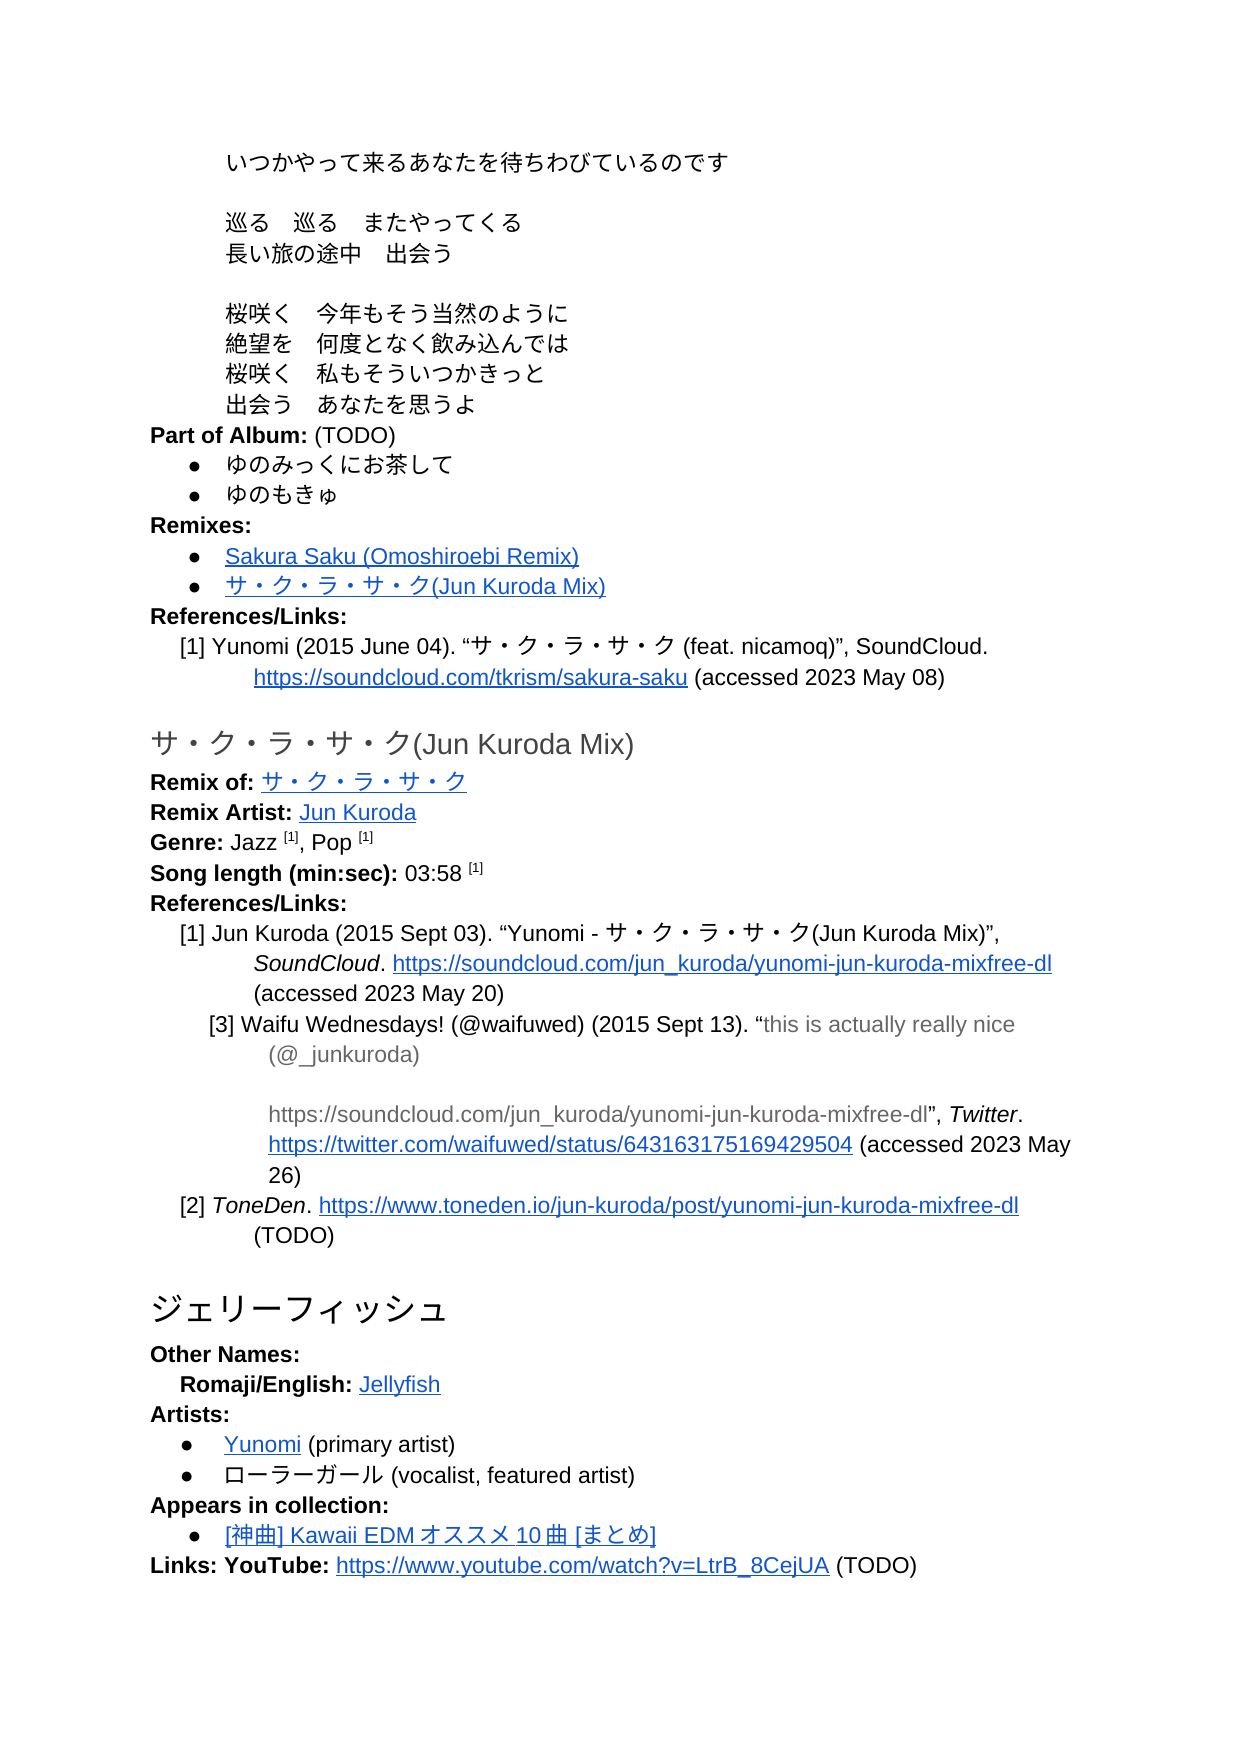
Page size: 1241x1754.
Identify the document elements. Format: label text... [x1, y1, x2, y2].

text 出会う あなたを思うよ [225, 392, 1090, 418]
text [1] Yunomi (2015 June 04). “サ・ク・ラ・サ・ク (feat. nicamoq)”, SoundCloud. https://soundcloud.com/tkrism/sakura-saku (accessed 2023 May 08) [179, 633, 1090, 690]
text 長い旅の途中 出会う [225, 241, 1090, 267]
text Part of Album: (TODO) [150, 422, 1090, 448]
subtitle サ・ク・ラ・サ・ク(Jun Kuroda Mix) [150, 727, 1090, 761]
text [3] Waifu Wednesdays! (@waifuwed) (2015 Sept 13). “this is actually really nice (@_junkuroda) https://soundcloud.com/jun_kuroda/yunomi-jun-kuroda-mixfree-dl”, Twitter. https://twitter.com/waifuwed/status/643163175169429504 (accessed 2023 May 26) [209, 1011, 1090, 1188]
subtitle ジェリーフィッシュ [150, 1290, 1090, 1328]
text Appears in collection: [150, 1492, 1090, 1518]
list [神曲] Kawaii EDMオススメ10曲 [まとめ] [187, 1522, 1090, 1548]
text Song length (min:sec): 03:58 [1] [150, 859, 1090, 886]
text Other Names: [150, 1341, 1090, 1367]
text 巡る 巡る またやってくる [225, 210, 1090, 237]
list サ・ク・ラ・サ・ク(Jun Kuroda Mix) [187, 573, 1090, 599]
text References/Links: [150, 603, 1090, 629]
text いつかやって来るあなたを待ちわびているのです [225, 150, 1090, 176]
text Remixes: [150, 512, 1090, 539]
text Remix Artist: Jun Kuroda [150, 799, 1090, 826]
list ローラーガール (vocalist, featured artist) [179, 1462, 1090, 1488]
text 桜咲く 今年もそう当然のように [225, 301, 1090, 327]
text Remix of: サ・ク・ラ・サ・ク [150, 769, 1090, 795]
list ゆのみっくにお茶して [187, 452, 1090, 478]
text [1] Jun Kuroda (2015 Sept 03). “Yunomi - サ・ク・ラ・サ・ク(Jun Kuroda Mix)”, SoundCloud. https://soundcloud.com/jun_kuroda/yunomi-jun-kuroda-mixfree-dl (accessed 2023 May 20) [179, 920, 1090, 1007]
text Genre: Jazz [1], Pop [1] [150, 829, 1090, 856]
text Artists: [150, 1401, 1090, 1427]
text Links: YouTube: https://www.youtube.com/watch?v=LtrB_8CejUA (TODO) [150, 1552, 1090, 1578]
text 絶望を 何度となく飲み込んでは [225, 331, 1090, 358]
list ゆのもきゅ [187, 482, 1090, 509]
text Romaji/English: Jellyfish [179, 1371, 1090, 1397]
list Sakura Saku (Omoshiroebi Remix) [187, 543, 1090, 569]
text References/Links: [150, 890, 1090, 916]
list Yunomi (primary artist) [179, 1431, 1090, 1458]
text [2] ToneDen. https://www.toneden.io/jun-kuroda/post/yunomi-jun-kuroda-mixfree-dl (TODO) [179, 1192, 1090, 1248]
text 桜咲く 私もそういつかきっと [225, 361, 1090, 388]
